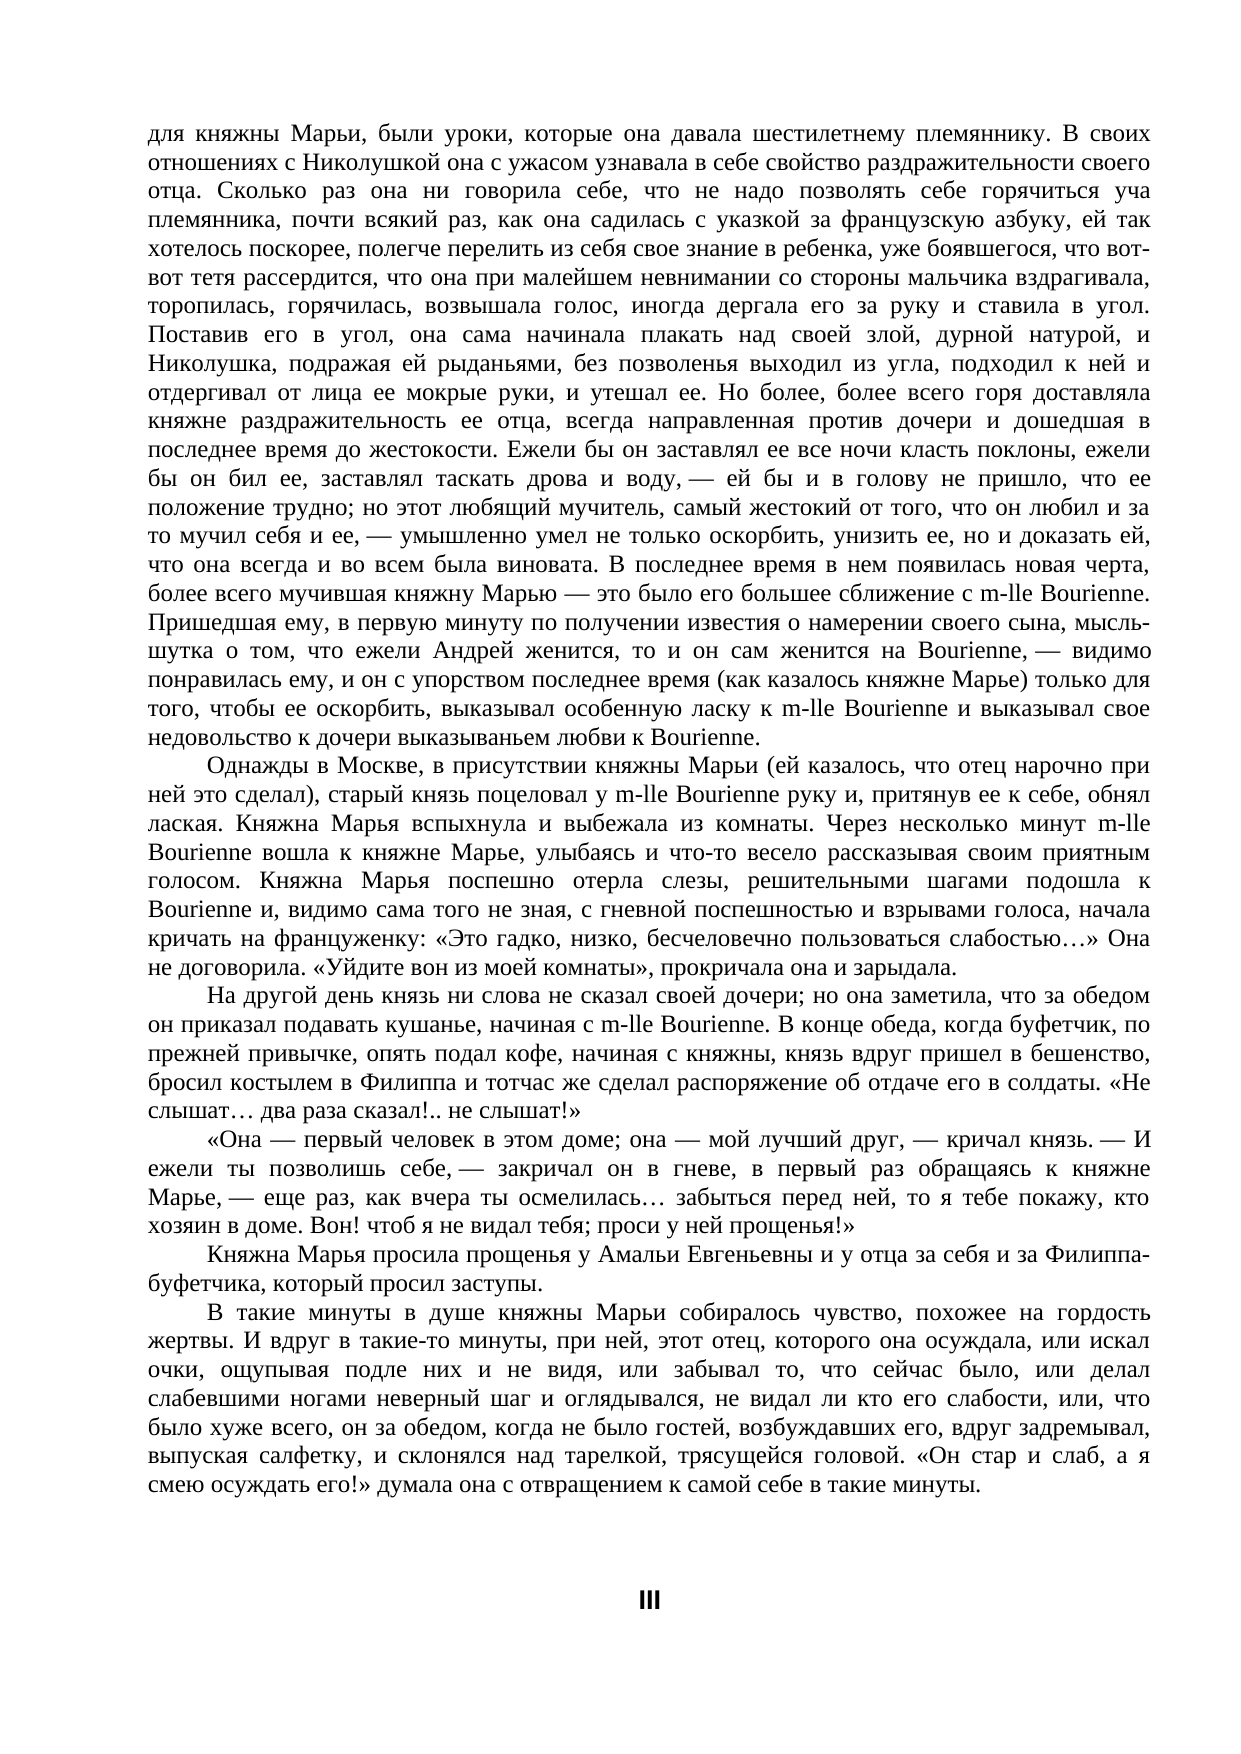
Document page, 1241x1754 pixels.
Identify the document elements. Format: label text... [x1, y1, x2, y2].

text Однажды в Москве, в присутствии княжны Марьи (ей казалось, что отец нарочно при ней это сделал), старый князь поцеловал у m-lle Bourienne руку и, притянув ее к себе, обнял лаская. Княжна Марья вспыхнула и выбежала из комнаты. Через несколько минут m-lle Bourienne вошла к княжне Марье, улыбаясь и что-то весело рассказывая своим приятным голосом. Княжна Марья поспешно отерла слезы, решительными шагами подошла к Bourienne и, видимо сама того не зная, с гневной поспешностью и взрывами голоса, начала кричать на француженку: «Это гадко, низко, бесчеловечно пользоваться слабостью…» Она не договорила. «Уйдите вон из моей комнаты», прокричала она и зарыдала. [148, 751, 1152, 981]
text В такие минуты в душе княжны Марьи собиралось чувство, похожее на гордость жертвы. И вдруг в такие-то минуты, при ней, этот отец, которого она осуждала, или искал очки, ощупывая подле них и не видя, или забывал то, что сейчас было, или делал слабевшими ногами неверный шаг и оглядывался, не видал ли кто его слабости, или, что было хуже всего, он за обедом, когда не было гостей, возбуждавших его, вдруг задремывал, выпуская салфетку, и склонялся над тарелкой, трясущейся головой. «Он стар и слаб, а я смею осуждать его!» думала она с отвращением к самой себе в такие минуты. [148, 1297, 1152, 1498]
text На другой день князь ни слова не сказал своей дочери; но она заметила, что за обедом он приказал подавать кушанье, начиная с m-lle Bourienne. В конце обеда, когда буфетчик, по прежней привычке, опять подал кофе, начиная с княжны, князь вдруг пришел в бешенство, бросил костылем в Филиппа и тотчас же сделал распоряжение об отдаче его в солдаты. «Не слышат… два раза сказал!.. не слышат!» [148, 981, 1152, 1124]
text Княжна Марья просила прощенья у Амальи Евгеньевны и у отца за себя и за Филиппа-буфетчика, который просил заступы. [148, 1239, 1152, 1297]
text для княжны Марьи, были уроки, которые она давала шестилетнему племяннику. В своих отношениях с Николушкой она с ужасом узнавала в себе свойство раздражительности своего отца. Сколько раз она ни говорила себе, что не надо позволять себе горячиться уча племянника, почти всякий раз, как она садилась с указкой за французскую азбуку, ей так хотелось поскорее, полегче перелить из себя свое знание в ребенка, уже боявшегося, что вот-вот тетя рассердится, что она при малейшем невнимании со стороны мальчика вздрагивала, торопилась, горячилась, возвышала голос, иногда дергала его за руку и ставила в угол. Поставив его в угол, она сама начинала плакать над своей злой, дурной натурой, и Николушка, подражая ей рыданьями, без позволенья выходил из угла, подходил к ней и отдергивал от лица ее мокрые руки, и утешал ее. Но более, более всего горя доставляла княжне раздражительность ее отца, всегда направленная против дочери и дошедшая в последнее время до жестокости. Ежели бы он заставлял ее все ночи класть поклоны, ежели бы он бил ее, заставлял таскать дрова и воду, — ей бы и в голову не пришло, что ее положение трудно; но этот любящий мучитель, самый жестокий от того, что он любил и за то мучил себя и ее, — умышленно умел не только оскорбить, унизить ее, но и доказать ей, что она всегда и во всем была виновата. В последнее время в нем появилась новая черта, более всего мучившая княжну Марью — это было его большее сближение с m-lle Bourienne. Пришедшая ему, в первую минуту по получении известия о намерении своего сына, мысль-шутка о том, что ежели Андрей женится, то и он сам женится на Bourienne, — видимо понравилась ему, и он с упорством последнее время (как казалось княжне Марье) только для того, чтобы ее оскорбить, выказывал особенную ласку к m-lle Bоurienne и выказывал свое недовольство к дочери выказываньем любви к Bourienne. [148, 118, 1152, 751]
subtitle III [148, 1584, 1152, 1616]
text «Она — первый человек в этом доме; она — мой лучший друг, — кричал князь. — И ежели ты позволишь себе, — закричал он в гневе, в первый раз обращаясь к княжне Марье, — еще раз, как вчера ты осмелилась… забыться перед ней, то я тебе покажу, кто хозяин в доме. Вон! чтоб я не видал тебя; проси у ней прощенья!» [148, 1124, 1152, 1239]
